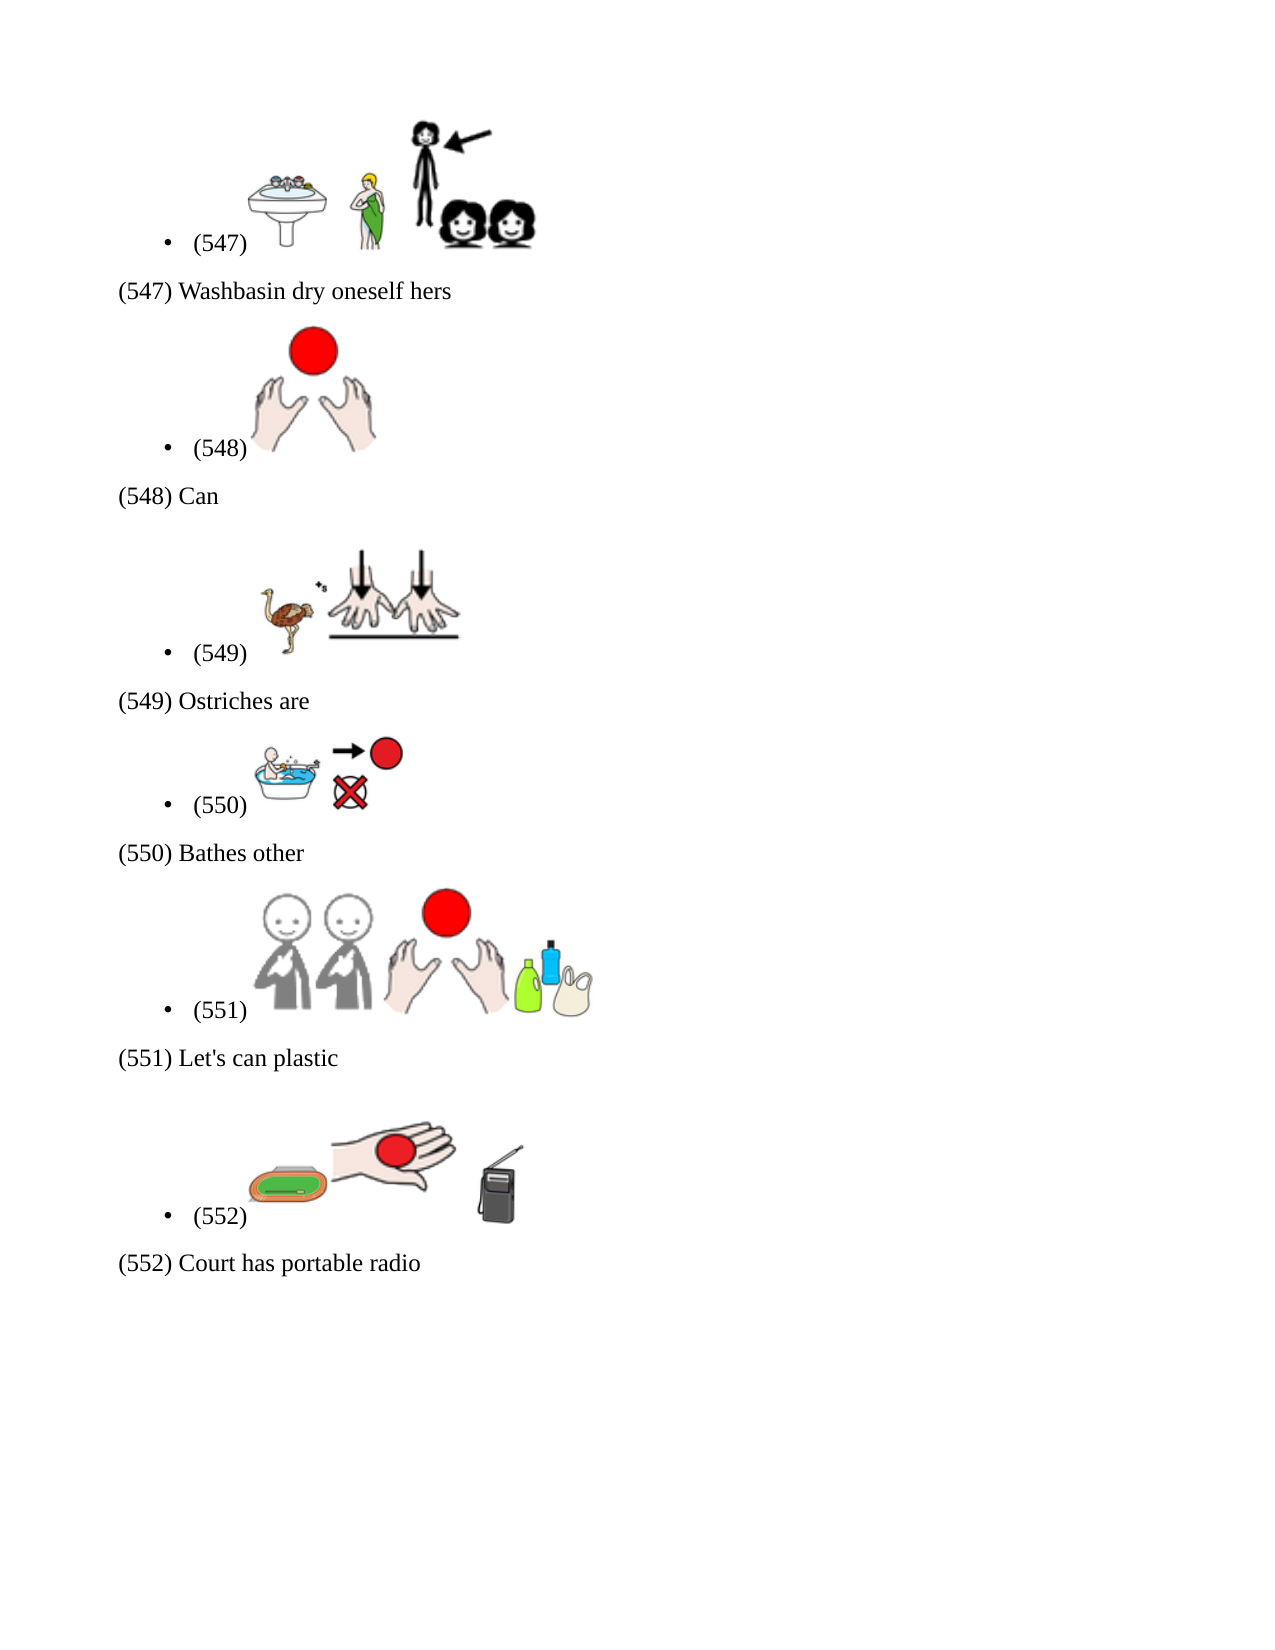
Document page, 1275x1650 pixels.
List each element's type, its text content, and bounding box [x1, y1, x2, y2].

text (550) Bathes other [118, 838, 1157, 867]
picture [247, 323, 381, 457]
picture [247, 733, 408, 814]
picture [247, 118, 541, 252]
text (549) Ostriches are [118, 686, 1157, 715]
list (552) [164, 1091, 1157, 1229]
list (548) [164, 323, 1157, 462]
text (551) Let's can plastic [118, 1043, 1157, 1072]
text (547) Washbasin dry oneself hers [118, 276, 1157, 304]
list (551) [164, 886, 1157, 1024]
picture [247, 1090, 541, 1225]
list (549) [164, 528, 1157, 667]
list (547) [164, 118, 1157, 257]
text (552) Court has portable radio [118, 1248, 1157, 1277]
picture [247, 885, 594, 1019]
picture [247, 528, 461, 662]
list (550) [164, 734, 1157, 819]
text (548) Can [118, 481, 1157, 510]
